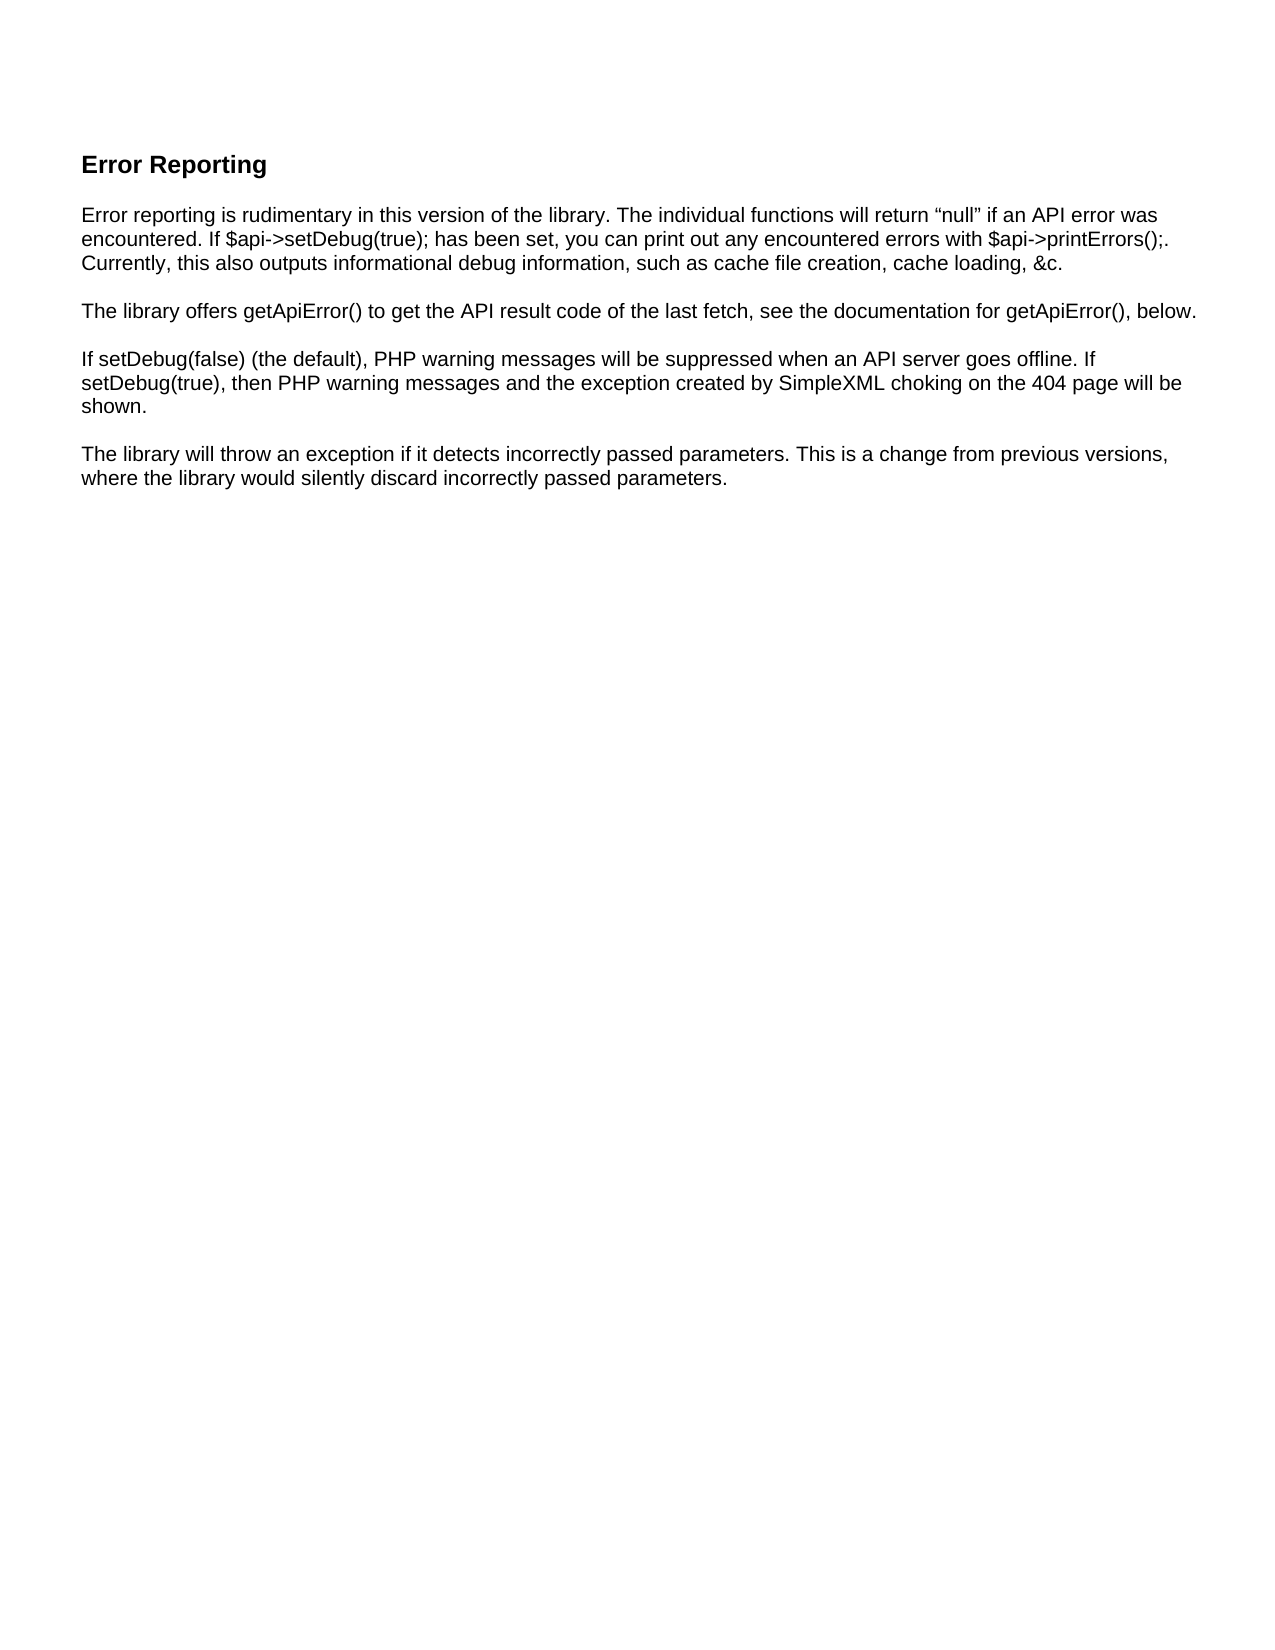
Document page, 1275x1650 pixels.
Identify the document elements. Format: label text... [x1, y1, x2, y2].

text The library offers getApiError() to get the API result code of the last fetch, see the documentation for getApiError(), below. [81, 298, 1198, 322]
text Error Reporting [81, 150, 1198, 179]
text Error reporting is rudimentary in this version of the library. The individual functions will return “null” if an API error was encountered. If $api->setDebug(true); has been set, you can print out any encountered errors with $api->printErrors();. Currently, this also outputs informational debug information, such as cache file creation, cache loading, &c. [81, 203, 1198, 274]
text The library will throw an exception if it detects incorrectly passed parameters. This is a change from previous versions, where the library would silently discard incorrectly passed parameters. [81, 442, 1198, 490]
text If setDebug(false) (the default), PHP warning messages will be suppressed when an API server goes offline. If setDebug(true), then PHP warning messages and the exception created by SimpleXML choking on the 404 page will be shown. [81, 346, 1198, 418]
